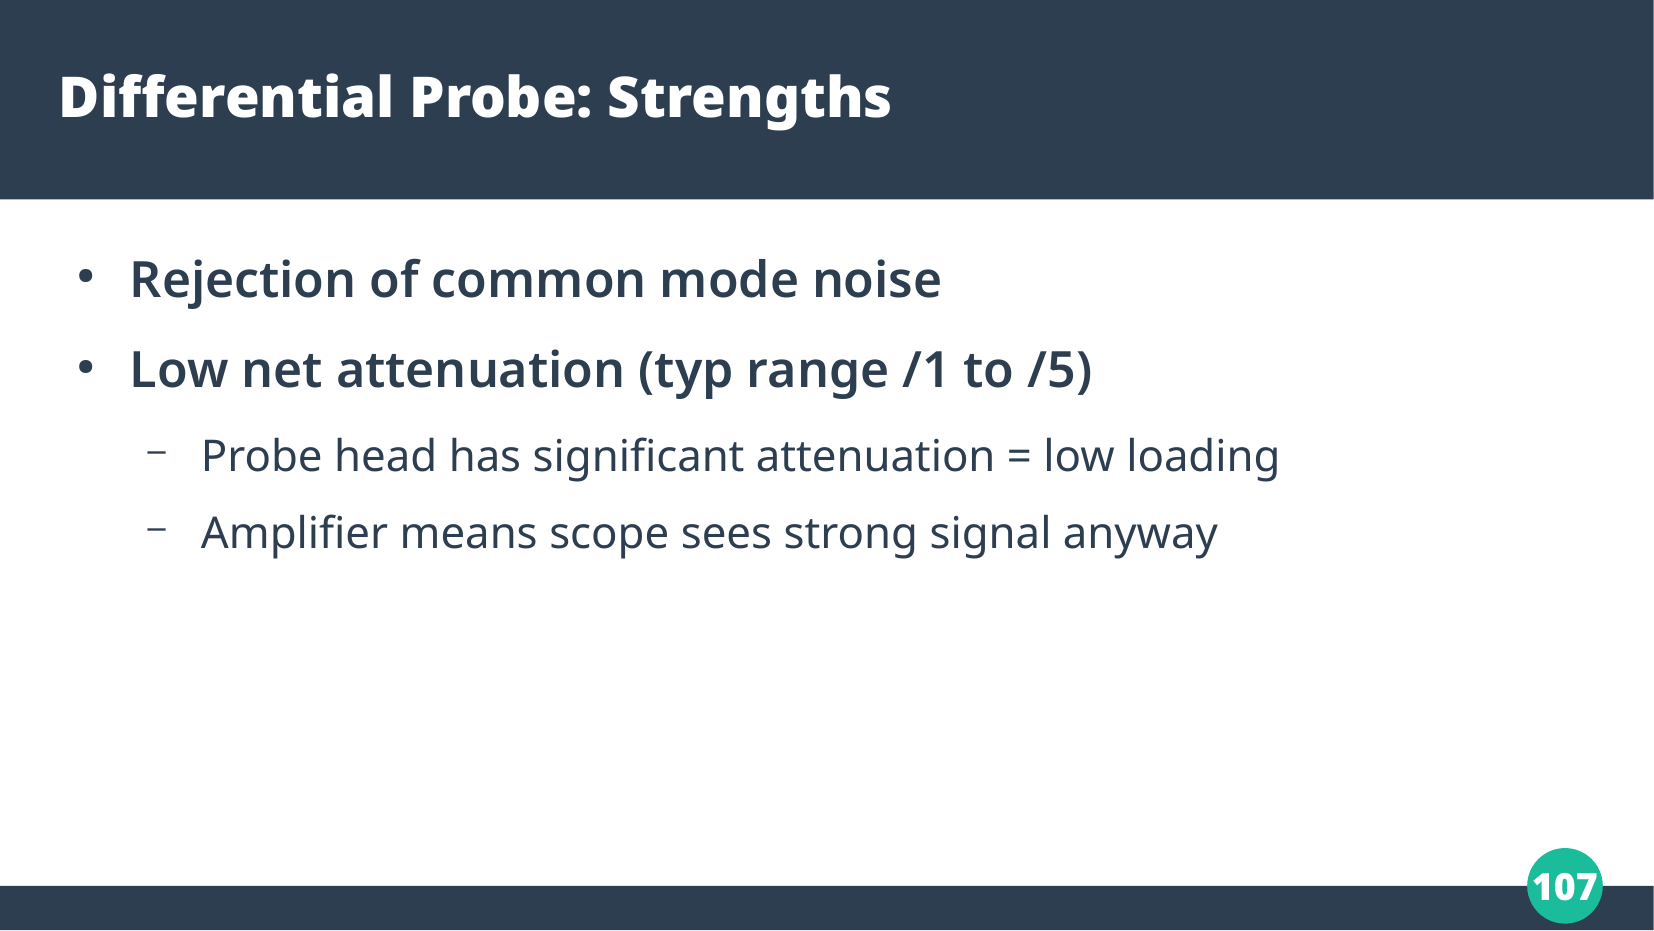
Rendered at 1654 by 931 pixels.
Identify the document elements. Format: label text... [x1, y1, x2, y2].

list Rejection of common mode noise Low net attenuation (typ range /1 to /5) Probe head has significant attenuation = low loading Amplifier means scope sees strong signal anyway [59, 243, 1595, 864]
title Differential Probe: Strengths [59, 37, 1595, 155]
